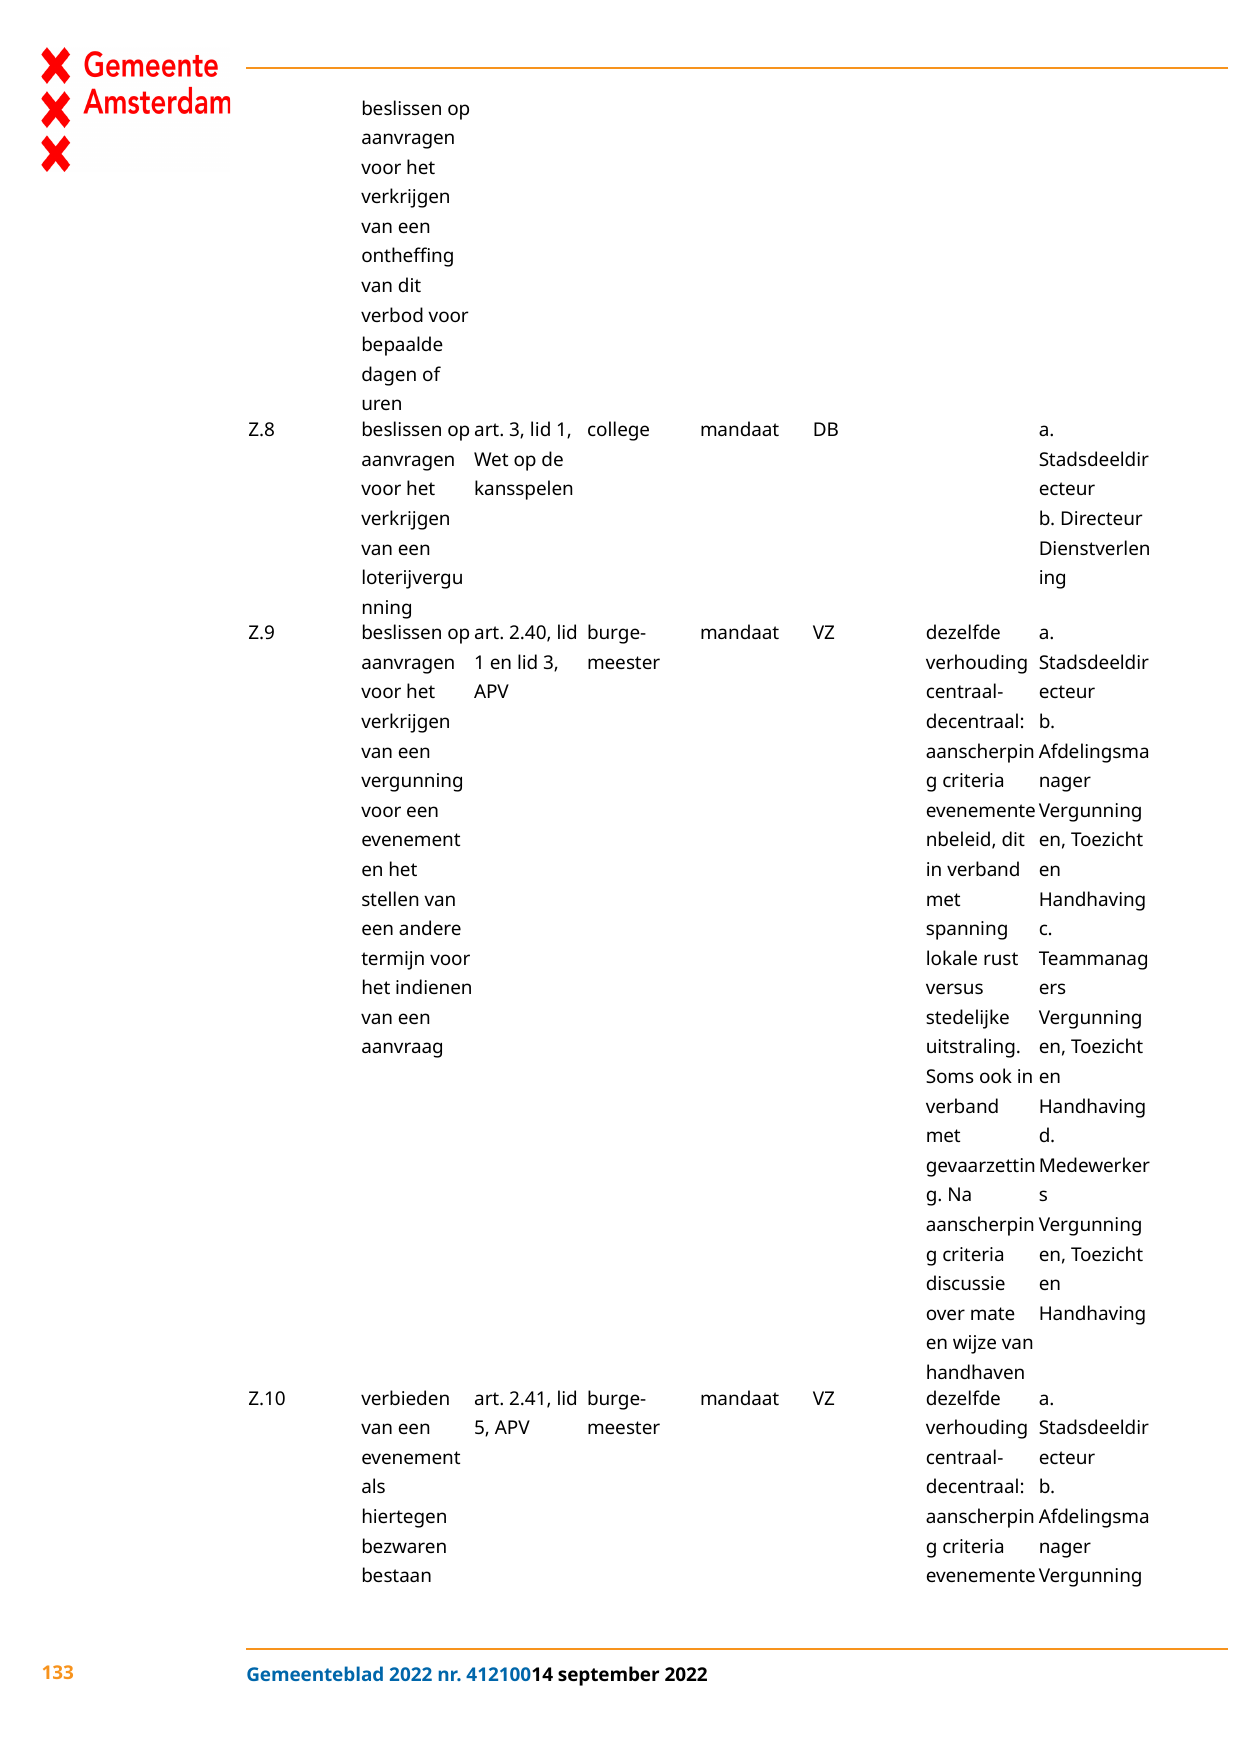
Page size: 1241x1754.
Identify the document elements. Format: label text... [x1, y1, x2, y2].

table_cell Z.10 [248, 1385, 361, 1588]
table_cell VZ [813, 1385, 926, 1588]
table_cell [813, 95, 926, 416]
table_cell [474, 95, 587, 416]
table_cell mandaat [700, 1385, 813, 1588]
table_cell VZ [813, 620, 926, 1385]
table_cell [926, 95, 1038, 416]
table_cell dezelfde verhouding centraal-decentraal: aanscherping criteria evenemente [926, 1385, 1038, 1588]
table_cell dezelfde verhouding centraal-decentraal: aanscherping criteria evenementenbeleid, dit in verband met spanning lokale rust versus stedelijke uitstraling. Soms ook in verband met gevaarzetting. Na aanscherping criteria discussie over mate en wijze van handhaven [926, 620, 1038, 1385]
table_cell Z.9 [248, 620, 361, 1385]
table_cell art. 3, lid 1, Wet op de kansspelen [474, 416, 587, 619]
table_cell verbieden van een evenement als hiertegen bezwaren bestaan [361, 1385, 474, 1588]
picture [41, 47, 231, 172]
table_cell a. Stadsdeeldirecteur b. Afdelingsmanager Vergunning [1039, 1385, 1152, 1588]
table_cell burge-meester [587, 1385, 700, 1588]
table_cell beslissen op aanvragen voor het verkrijgen van een loterijvergunning [361, 416, 474, 619]
table_cell beslissen op aanvragen voor het verkrijgen van een ontheffing van dit verbod voor bepaalde dagen of uren [361, 95, 474, 416]
table_cell art. 2.41, lid 5, APV [474, 1385, 587, 1588]
table_cell burge-meester [587, 620, 700, 1385]
table_cell [926, 416, 1038, 619]
table_cell Z.8 [248, 416, 361, 619]
table_cell [700, 95, 813, 416]
table_cell mandaat [700, 620, 813, 1385]
table_cell college [587, 416, 700, 619]
table_cell beslissen op aanvragen voor het verkrijgen van een vergunning voor een evenement en het stellen van een andere termijn voor het indienen van een aanvraag [361, 620, 474, 1385]
table_cell [1039, 95, 1152, 416]
table_cell [248, 95, 361, 416]
table_cell a. Stadsdeeldirecteur b. Afdelingsmanager Vergunningen, Toezicht en Handhaving c. Teammanagers Vergunningen, Toezicht en Handhaving d. Medewerkers Vergunningen, Toezicht en Handhaving [1039, 620, 1152, 1385]
table_cell mandaat [700, 416, 813, 619]
table_cell art. 2.40, lid 1 en lid 3, APV [474, 620, 587, 1385]
table_cell [587, 95, 700, 416]
table_cell a. Stadsdeeldirecteur b. Directeur Dienstverlening [1039, 416, 1152, 619]
table_cell DB [813, 416, 926, 619]
